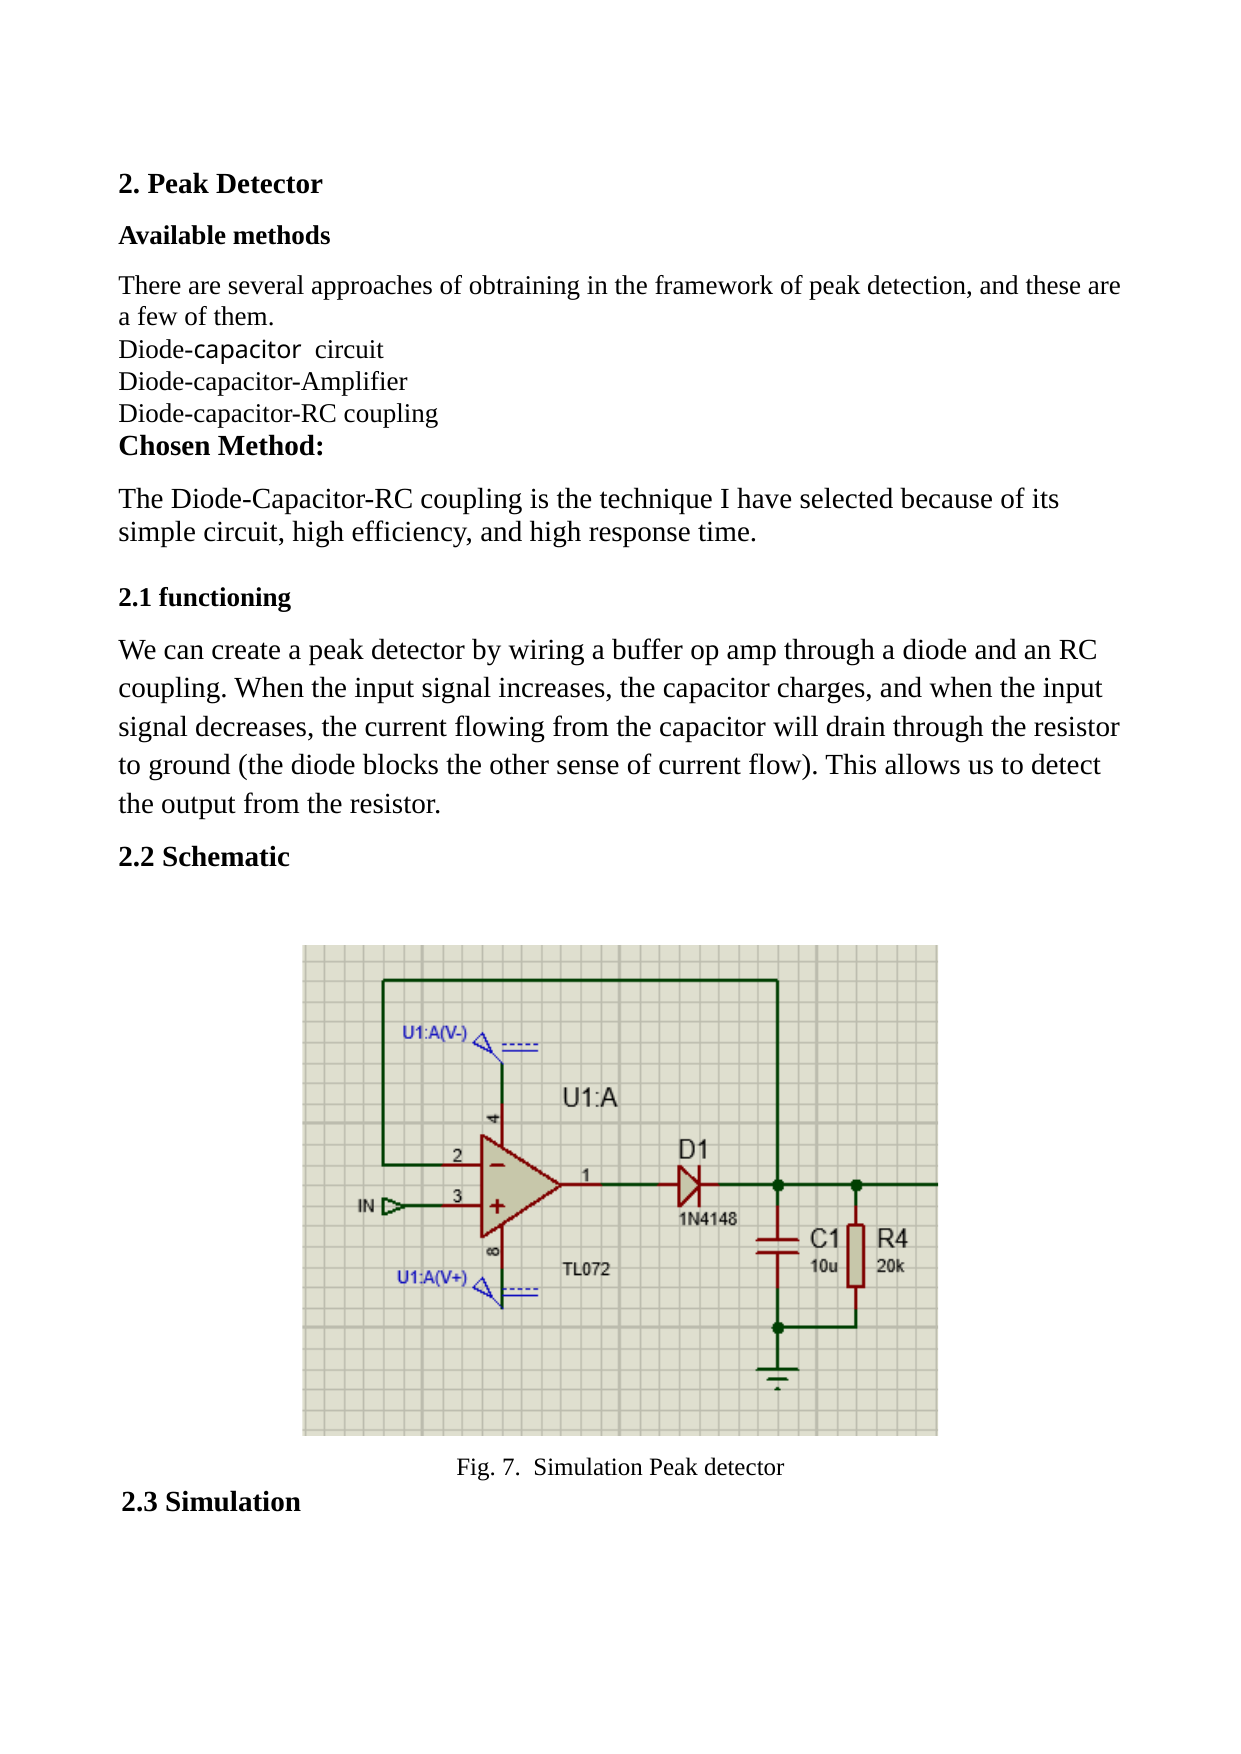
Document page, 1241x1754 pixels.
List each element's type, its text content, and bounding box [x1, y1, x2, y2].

text 2.2 Schematic [118, 839, 1122, 873]
text We can create a peak detector by wiring a buffer op amp through a diode and an RC coupling. When the input signal increases, the capacitor charges, and when the input signal decreases, the current flowing from the capacitor will drain through the resistor to ground (the diode blocks the other sense of current flow). This allows us to detect the output from the resistor. [118, 632, 1122, 819]
text 2.1 functioning [118, 582, 1122, 613]
text Chosen Method: [118, 428, 1122, 461]
text Diode-capacitor-Amplifier [118, 366, 1122, 397]
text [305, 1481, 1122, 1520]
text Diode-capacitor-RC coupling [118, 397, 1122, 428]
picture [302, 945, 939, 1436]
text Fig. 7. Simulation Peak detector [118, 1452, 1122, 1481]
text 2. Peak Detector [118, 166, 1122, 199]
text Diode-capacitor circuit [118, 331, 1122, 366]
text There are several approaches of obtraining in the framework of peak detection, and these are a few of them. [118, 269, 1122, 331]
text Available methods [118, 219, 1122, 250]
text The Diode-Capacitor-RC coupling is the technique I have selected because of its simple circuit, high efficiency, and high response time. [118, 481, 1122, 548]
text 2.3 Simulation [119, 1482, 304, 1520]
